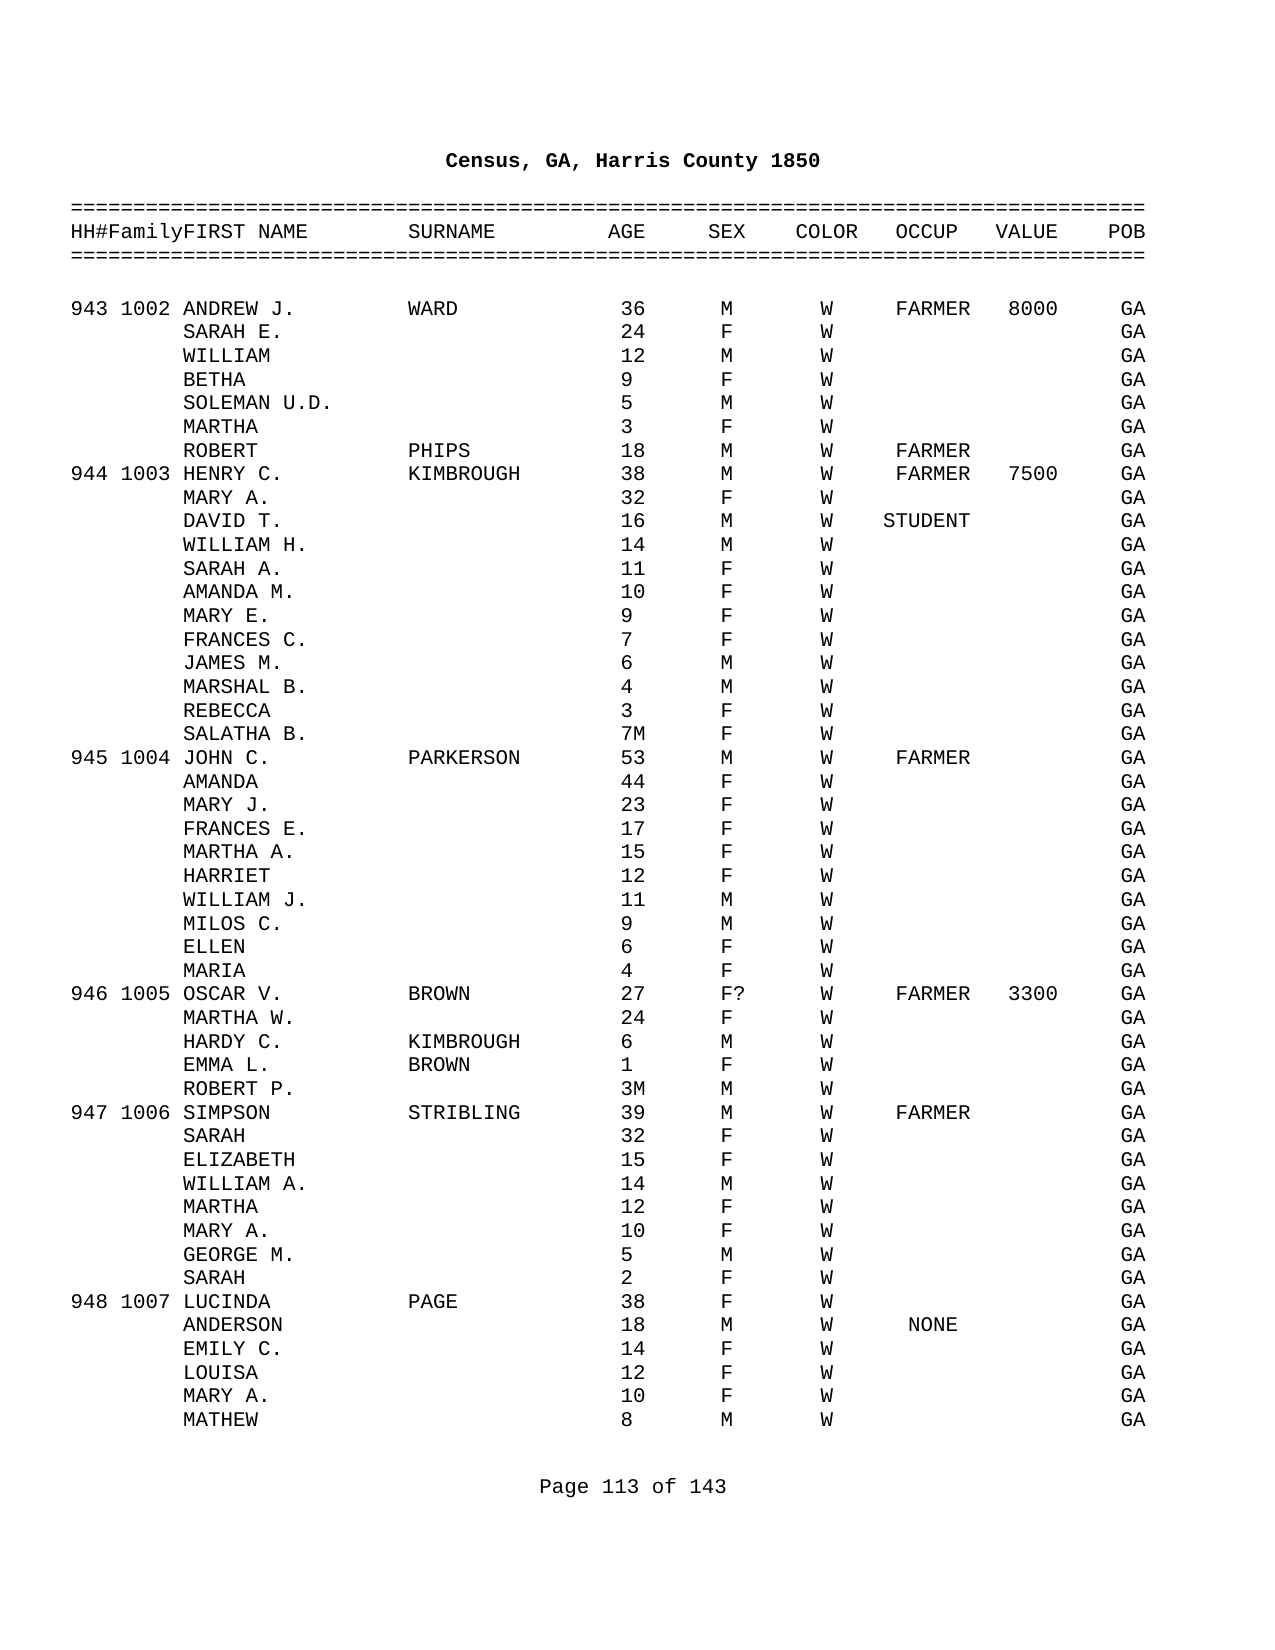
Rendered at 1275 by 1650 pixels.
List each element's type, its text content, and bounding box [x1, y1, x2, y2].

text Martha 12 F W GA [70, 1196, 1195, 1220]
text Sarah 2 F W GA [70, 1267, 1195, 1291]
text Mary A. 32 F W GA [70, 487, 1195, 511]
text Betha 9 F W GA [70, 369, 1195, 392]
text Mary E. 9 F W GA [70, 605, 1195, 629]
text Ellen 6 F W GA [70, 936, 1195, 960]
text Emily C. 14 F W GA [70, 1338, 1195, 1362]
text Elizabeth 15 F W GA [70, 1149, 1195, 1173]
text Amanda M. 10 F W GA [70, 581, 1195, 605]
text Robert PHIPS 18 M W farmer GA [70, 439, 1195, 463]
text 947 1006 Simpson STRIBLING 39 M W farmer GA [70, 1102, 1195, 1125]
text 943 1002 Andrew J. WARD 36 M W farmer 8000 GA [70, 298, 1195, 321]
text William 12 M W GA [70, 345, 1195, 369]
text Martha W. 24 F W GA [70, 1007, 1195, 1031]
text Mathew 8 M W GA [70, 1409, 1195, 1433]
text Sarah A. 11 F W GA [70, 558, 1195, 581]
text 946 1005 Oscar V. BROWN 27 F? W farmer 3300 GA [70, 983, 1195, 1007]
text Emma L. BROWN 1 F W GA [70, 1054, 1195, 1078]
text William H. 14 M W GA [70, 534, 1195, 558]
text Milos C. 9 M W GA [70, 912, 1195, 936]
text George M. 5 M W GA [70, 1243, 1195, 1267]
text Marshal B. 4 M W GA [70, 676, 1195, 700]
text Mary A. 10 F W GA [70, 1385, 1195, 1409]
text Mary J. 23 F W GA [70, 794, 1195, 818]
text Anderson 18 M W none GA [70, 1314, 1195, 1338]
text Frances E. 17 F W GA [70, 818, 1195, 842]
text Hardy C. KIMBROUGH 6 M W GA [70, 1031, 1195, 1054]
text Frances C. 7 F W GA [70, 629, 1195, 652]
text Harriet 12 F W GA [70, 865, 1195, 889]
text Mary A. 10 F W GA [70, 1220, 1195, 1243]
text David T. 16 M W student GA [70, 511, 1195, 534]
text Martha 3 F W GA [70, 416, 1195, 439]
text Martha A. 15 F W GA [70, 842, 1195, 865]
text Soleman U.D. 5 M W GA [70, 392, 1195, 416]
text William A. 14 M W GA [70, 1173, 1195, 1196]
text Sarah 32 F W GA [70, 1125, 1195, 1149]
text James M. 6 M W GA [70, 652, 1195, 676]
text Maria 4 F W GA [70, 960, 1195, 983]
text Robert P. 3m M W GA [70, 1078, 1195, 1102]
text 945 1004 John C. PARKERSON 53 M W farmer GA [70, 747, 1195, 771]
text 948 1007 Lucinda PAGE 38 F W GA [70, 1291, 1195, 1314]
text Louisa 12 F W GA [70, 1362, 1195, 1385]
text 944 1003 Henry C. KIMBROUGH 38 M W farmer 7500 GA [70, 463, 1195, 487]
text Salatha B. 7m F W GA [70, 723, 1195, 747]
text Rebecca 3 F W GA [70, 700, 1195, 723]
text William J. 11 M W GA [70, 889, 1195, 912]
text Amanda 44 F W GA [70, 771, 1195, 794]
text Sarah E. 24 F W GA [70, 321, 1195, 345]
